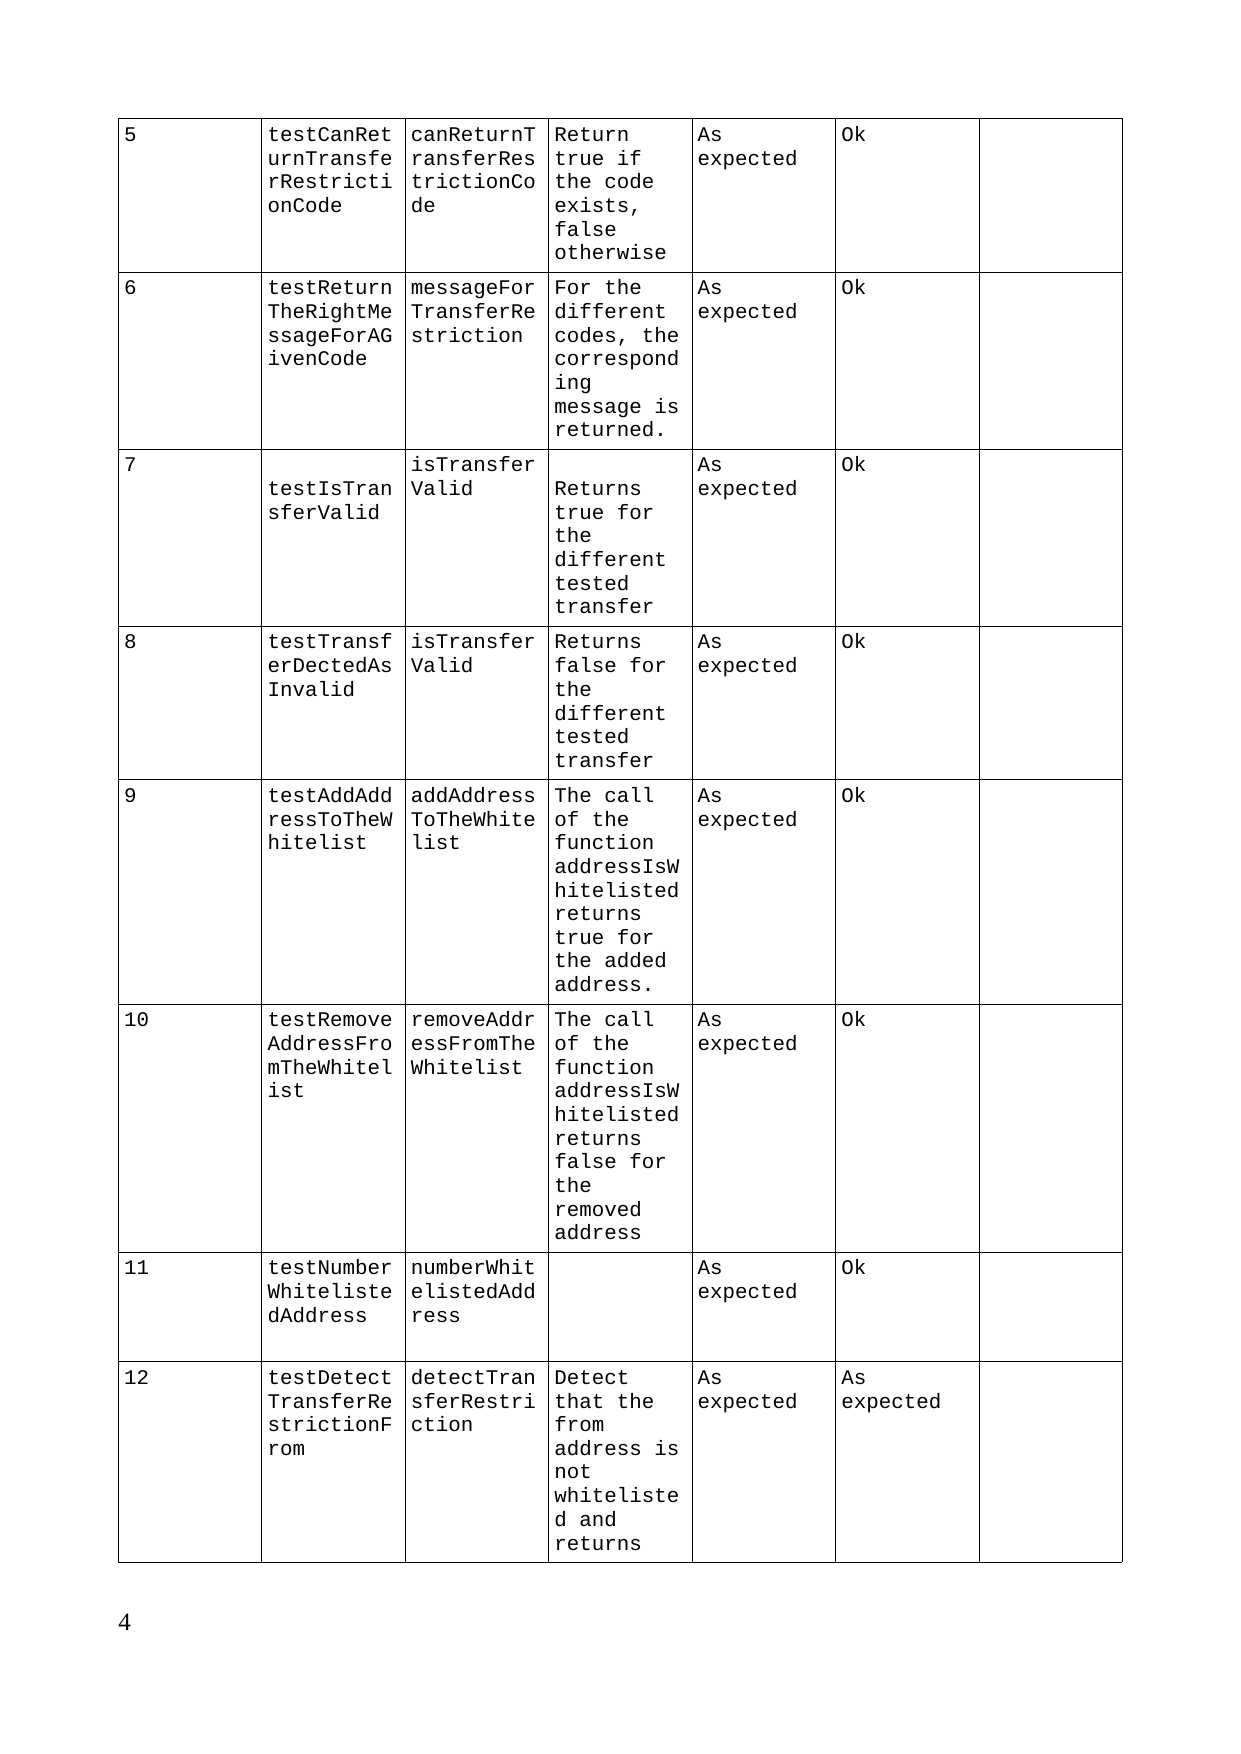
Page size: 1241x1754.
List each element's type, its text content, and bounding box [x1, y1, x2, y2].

table_cell testRemoveAddressFromTheWhitelist [262, 1005, 405, 1252]
table_cell 10 [119, 1005, 261, 1252]
table_cell [549, 1253, 692, 1361]
table_cell 6 [119, 273, 261, 449]
table_cell [980, 1362, 1122, 1562]
table_cell As expected [693, 273, 835, 449]
table_cell As expected [693, 1362, 835, 1562]
table_cell Ok [836, 1253, 979, 1361]
table_cell [980, 273, 1122, 449]
table_cell Ok [836, 627, 979, 779]
table_cell Ok [836, 780, 979, 1003]
table_cell Ok [836, 273, 979, 449]
table_cell Ok [836, 1005, 979, 1252]
table_cell testCanReturnTransferRestrictionCode [262, 119, 405, 272]
table_cell 12 [119, 1362, 261, 1562]
table_cell addAddressToTheWhitelist [406, 780, 548, 1003]
table_cell The call of the function addressIsWhitelisted returns false for the removed address [549, 1005, 692, 1252]
table_cell testAddAddressToTheWhitelist [262, 780, 405, 1003]
table_cell Returns false for the different tested transfer [549, 627, 692, 779]
table_cell testIsTransferValid [262, 450, 405, 626]
table_cell As expected [693, 119, 835, 272]
table_cell 8 [119, 627, 261, 779]
table_cell [980, 1005, 1122, 1252]
table_cell detectTransferRestriction [406, 1362, 548, 1562]
table_cell As expected [693, 627, 835, 779]
table_cell The call of the function addressIsWhitelisted returns true for the added address. [549, 780, 692, 1003]
table_cell [980, 627, 1122, 779]
table_cell numberWhitelistedAddress [406, 1253, 548, 1361]
table_cell testReturnTheRightMessageForAGivenCode [262, 273, 405, 449]
table_cell [980, 780, 1122, 1003]
table_cell As expected [836, 1362, 979, 1562]
table_cell Detect that the from address is not whitelisted and returns [549, 1362, 692, 1562]
table_cell testDetectTransferRestrictionFrom [262, 1362, 405, 1562]
table_cell 9 [119, 780, 261, 1003]
table_cell Ok [836, 119, 979, 272]
table_cell Returns true for the different tested transfer [549, 450, 692, 626]
table_cell 7 [119, 450, 261, 626]
table_cell removeAddressFromTheWhitelist [406, 1005, 548, 1252]
table_cell As expected [693, 1005, 835, 1252]
table_cell isTransferValid [406, 627, 548, 779]
table_cell 11 [119, 1253, 261, 1361]
table_cell As expected [693, 450, 835, 626]
table_cell Return true if the code exists, false otherwise [549, 119, 692, 272]
table_cell As expected [693, 780, 835, 1003]
table_cell isTransferValid [406, 450, 548, 626]
table_cell As expected [693, 1253, 835, 1361]
table_cell [980, 450, 1122, 626]
table_cell messageForTransferRestriction [406, 273, 548, 449]
table_cell testTransferDectedAsInvalid [262, 627, 405, 779]
table_cell testNumberWhitelistedAddress [262, 1253, 405, 1361]
table_cell canReturnTransferRestrictionCode [406, 119, 548, 272]
table_cell 5 [119, 119, 261, 272]
table_cell For the different codes, the corresponding message is returned. [549, 273, 692, 449]
table_cell [980, 1253, 1122, 1361]
table_cell Ok [836, 450, 979, 626]
table_cell [980, 119, 1122, 272]
